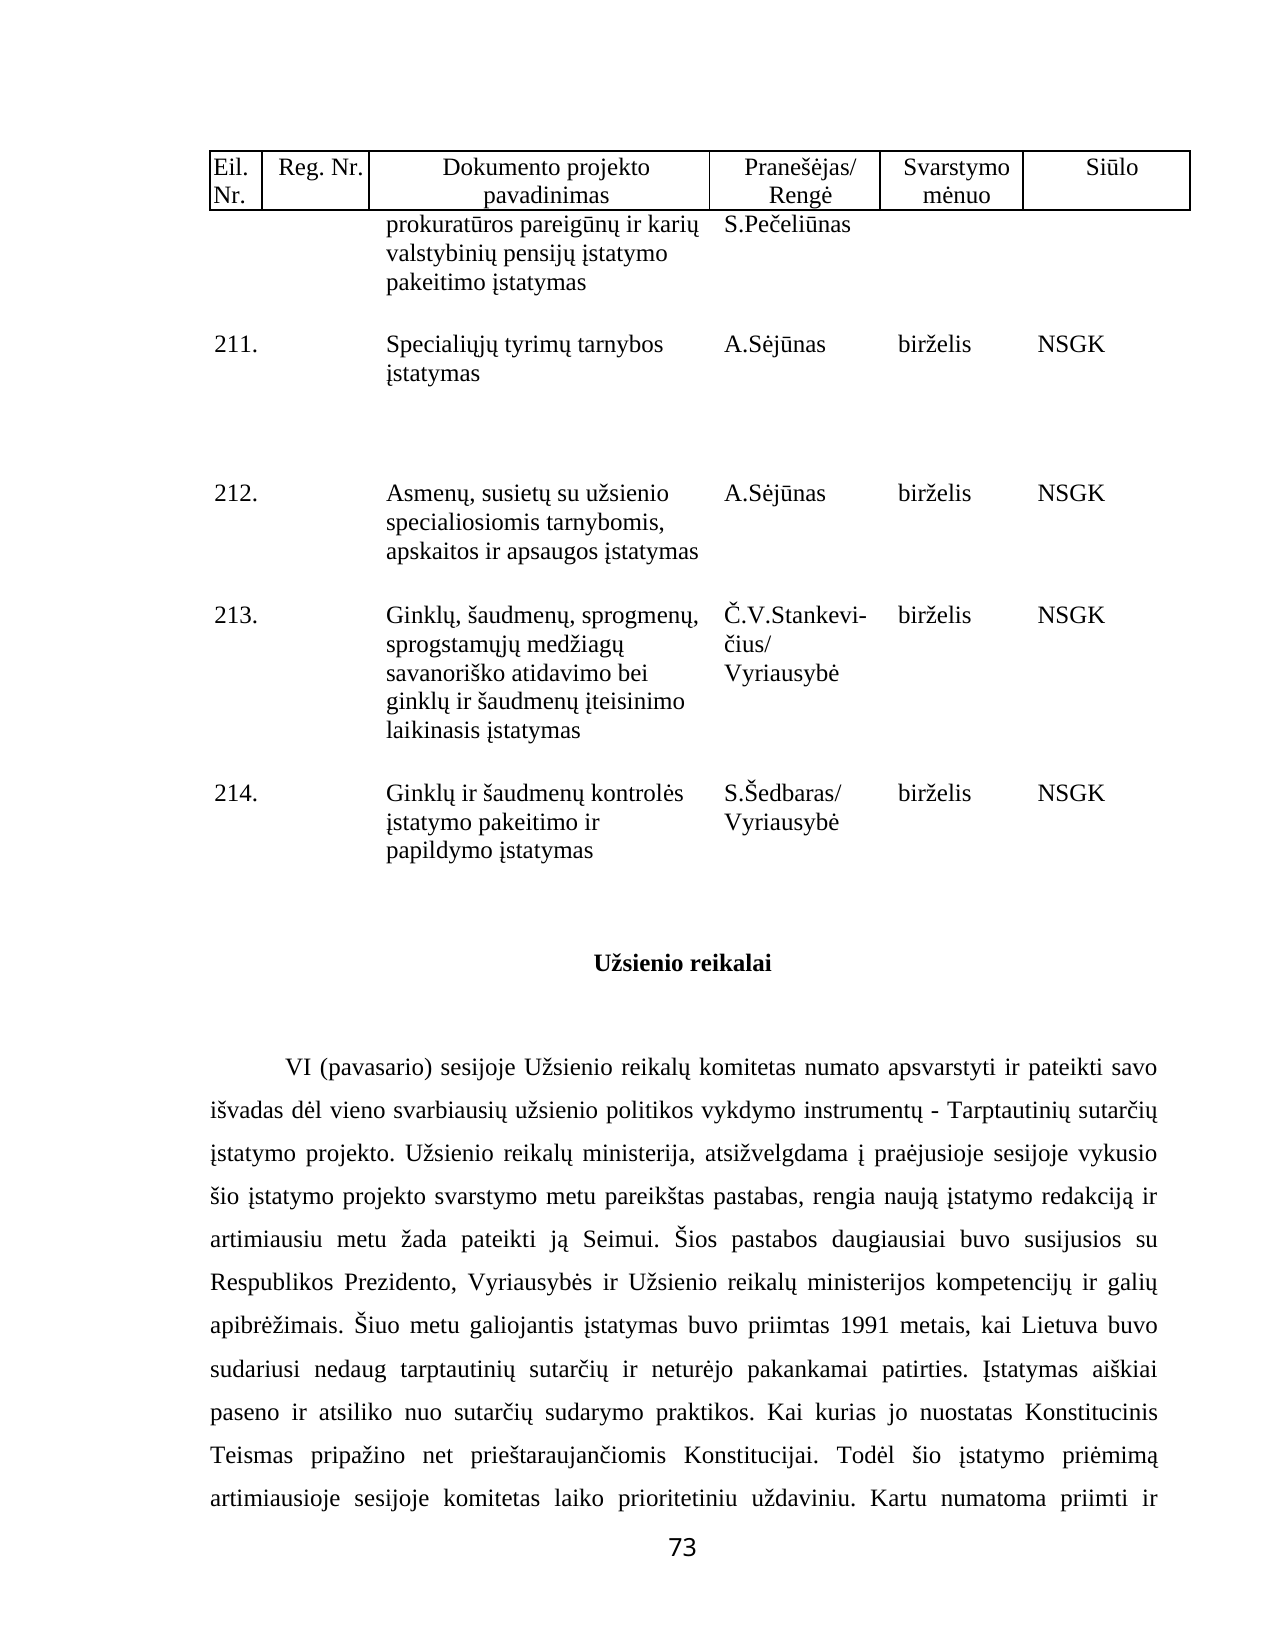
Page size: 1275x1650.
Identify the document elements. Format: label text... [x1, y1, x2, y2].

table_cell [272, 329, 369, 387]
text Užsienio reikalai [210, 939, 1155, 977]
table_cell [369, 387, 383, 478]
table_cell birželis [895, 778, 1023, 864]
table_cell [1034, 211, 1190, 295]
table_cell prokuratūros pareigūnų ir karių valstybinių pensijų įstatymo pakeitimo įstatymas [383, 211, 709, 295]
table_cell [369, 295, 383, 329]
table_cell [1023, 744, 1034, 778]
table_header [710, 152, 721, 209]
table_cell NSGK [1034, 329, 1190, 387]
table_cell Č.V.Stankevi-čius/ Vyriausybė [721, 600, 880, 744]
table_cell [1034, 744, 1190, 778]
table_cell [272, 295, 369, 329]
table_cell birželis [895, 479, 1023, 566]
table_cell Ginklų ir šaudmenų kontrolės įstatymo pakeitimo ir papildymo įstatymas [383, 778, 709, 864]
table_cell [880, 600, 895, 744]
table_cell [210, 566, 262, 600]
table_cell [1023, 211, 1034, 295]
table_cell [710, 295, 721, 329]
table_cell [262, 329, 272, 387]
table_cell [721, 387, 880, 478]
table_cell [880, 387, 895, 478]
table_cell [210, 744, 262, 778]
table_cell NSGK [1034, 600, 1190, 744]
table_cell [272, 387, 369, 478]
table_cell S.Šedbaras/ Vyriausybė [721, 778, 880, 864]
table_cell [369, 600, 383, 744]
table_cell S.Pečeliūnas [721, 211, 880, 295]
table_cell [1034, 295, 1190, 329]
table_header [263, 152, 272, 209]
table_cell 212. [210, 479, 262, 566]
table_cell [880, 778, 895, 864]
table_cell [262, 778, 272, 864]
table_cell [710, 479, 721, 566]
table_cell [262, 600, 272, 744]
table_cell [710, 329, 721, 387]
table_cell [880, 329, 895, 387]
table_cell [369, 479, 383, 566]
table_cell [1023, 329, 1034, 387]
table_cell Asmenų, susietų su užsienio specialiosiomis tarnybomis, apskaitos ir apsaugos įstatymas [383, 479, 709, 566]
table_cell [710, 744, 721, 778]
table_cell [710, 566, 721, 600]
table_cell [1023, 387, 1034, 478]
table_cell birželis [895, 600, 1023, 744]
table_cell [880, 211, 895, 295]
table_cell [895, 387, 1023, 478]
table_cell [272, 778, 369, 864]
table_cell [1023, 566, 1034, 600]
table_cell [262, 744, 272, 778]
table_cell [210, 295, 262, 329]
table_cell 213. [210, 600, 262, 744]
table_cell [383, 566, 709, 600]
table_cell [710, 211, 721, 295]
table_cell [895, 295, 1023, 329]
table_cell [383, 295, 709, 329]
table_cell 211. [210, 329, 262, 387]
table_cell [895, 566, 1023, 600]
table_cell [369, 211, 383, 295]
table_cell [721, 566, 880, 600]
table_cell [262, 295, 272, 329]
table_cell [721, 295, 880, 329]
table_header Reg. Nr. [272, 152, 368, 209]
table_cell [210, 387, 262, 478]
table_cell [1023, 295, 1034, 329]
table_cell [1023, 479, 1034, 566]
table_cell [383, 387, 709, 478]
table_cell [880, 744, 895, 778]
table_cell [710, 387, 721, 478]
table_cell [369, 778, 383, 864]
table_cell 214. [210, 778, 262, 864]
table_cell [262, 387, 272, 478]
table_cell A.Sėjūnas [721, 479, 880, 566]
table_cell [880, 295, 895, 329]
table_cell [272, 600, 369, 744]
table_cell [1034, 566, 1190, 600]
table_cell Ginklų, šaudmenų, sprogmenų, sprogstamųjų medžiagų savanoriško atidavimo bei ginklų ir šaudmenų įteisinimo laikinasis įstatymas [383, 600, 709, 744]
table_cell NSGK [1034, 479, 1190, 566]
table_cell [210, 211, 262, 295]
table_cell [272, 479, 369, 566]
table_cell [1023, 778, 1034, 864]
table_header [881, 152, 890, 209]
table_cell birželis [895, 329, 1023, 387]
table_cell [262, 479, 272, 566]
table_cell [369, 744, 383, 778]
table_cell [383, 744, 709, 778]
table_cell [895, 744, 1023, 778]
table_cell [272, 566, 369, 600]
table_cell [710, 600, 721, 744]
table_cell [1034, 387, 1190, 478]
table_cell [262, 566, 272, 600]
table_cell [895, 211, 1023, 295]
table_cell [369, 329, 383, 387]
table_cell [272, 211, 369, 295]
table_cell [710, 778, 721, 864]
table_cell [1023, 600, 1034, 744]
table_cell [369, 566, 383, 600]
table_cell [272, 744, 369, 778]
table_cell Specialiųjų tyrimų tarnybos įstatymas [383, 329, 709, 387]
table_header [1024, 152, 1034, 209]
table_cell [880, 479, 895, 566]
table_cell NSGK [1034, 778, 1190, 864]
table_header Siūlo [1034, 152, 1189, 209]
table_cell [262, 211, 272, 295]
table_header [370, 152, 383, 209]
text VI (pavasario) sesijoje Užsienio reikalų komitetas numato apsvarstyti ir pateikti savo išvadas dėl vieno svarbiausių užsienio politikos vykdymo instrumentų - Tarptautinių sutarčių įstatymo projekto. Užsienio reikalų ministerija, atsižvelgdama į praėjusioje sesijoje vykusio šio įstatymo projekto svarstymo metu pareikštas pastabas, rengia naują įstatymo redakciją ir artimiausiu metu žada pateikti ją Seimui. Šios pastabos daugiausiai buvo susijusios su Respublikos Prezidento, Vyriausybės ir Užsienio reikalų ministerijos kompetencijų ir galių apibrėžimais. Šiuo metu galiojantis įstatymas buvo priimtas 1991 metais, kai Lietuva buvo sudariusi nedaug tarptautinių sutarčių ir neturėjo pakankamai patirties. Įstatymas aiškiai paseno ir atsiliko nuo sutarčių sudarymo praktikos. Kai kurias jo nuostatas Konstitucinis Teismas pripažino net prieštaraujančiomis Konstitucijai. Todėl šio įstatymo priėmimą artimiausioje sesijoje komitetas laiko prioritetiniu uždaviniu. Kartu numatoma priimti ir [210, 1052, 1159, 1512]
table_cell [721, 744, 880, 778]
table_cell A.Sėjūnas [721, 329, 880, 387]
table_cell [880, 566, 895, 600]
